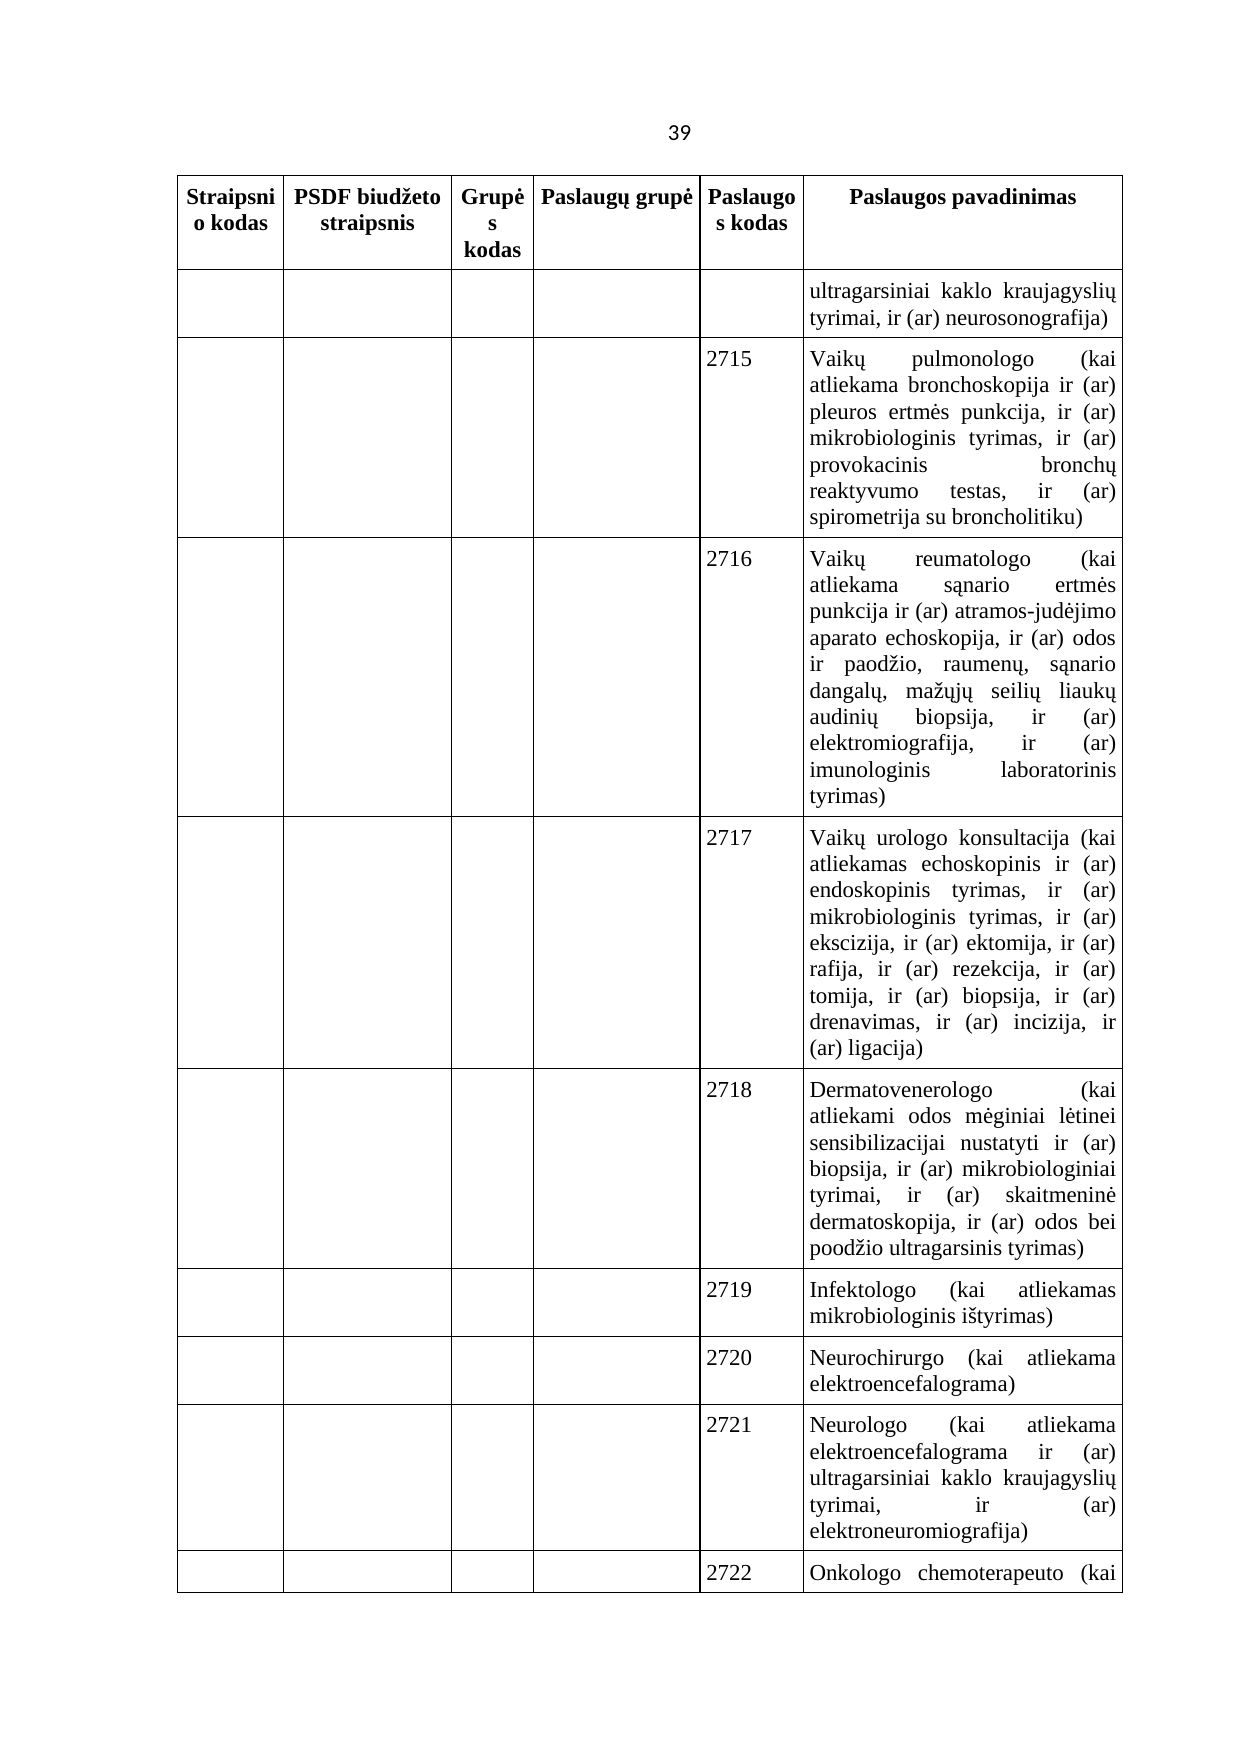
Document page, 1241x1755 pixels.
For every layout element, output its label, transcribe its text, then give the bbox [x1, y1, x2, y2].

table_header PSDF biudžeto straipsnis [284, 176, 451, 269]
table_cell [284, 338, 451, 537]
table_header Straipsnio kodas [178, 176, 283, 269]
table_cell [452, 270, 533, 337]
table_cell Vaikų urologo konsultacija (kai atliekamas echoskopinis ir (ar) endoskopinis tyrimas, ir (ar) mikrobiologinis tyrimas, ir (ar) ekscizija, ir (ar) ektomija, ir (ar) rafija, ir (ar) rezekcija, ir (ar) tomija, ir (ar) biopsija, ir (ar) drenavimas, ir (ar) incizija, ir (ar) ligacija) [804, 817, 1122, 1068]
table_cell [534, 1405, 699, 1550]
table_cell Vaikų reumatologo (kai atliekama sąnario ertmės punkcija ir (ar) atramos-judėjimo aparato echoskopija, ir (ar) odos ir paodžio, raumenų, sąnario dangalų, mažųjų seilių liaukų audinių biopsija, ir (ar) elektromiografija, ir (ar) imunologinis laboratorinis tyrimas) [804, 538, 1122, 816]
table_cell [452, 1069, 533, 1268]
table_cell Neurochirurgo (kai atliekama elektroencefalograma) [804, 1337, 1122, 1403]
table_cell [284, 1069, 451, 1268]
table_cell [534, 1337, 699, 1403]
table_cell [178, 1269, 283, 1336]
table_header Paslaugos kodas [701, 176, 803, 269]
table_cell [284, 1269, 451, 1336]
table_cell 2719 [701, 1269, 803, 1336]
table_cell [452, 538, 533, 816]
table_cell ultragarsiniai kaklo kraujagyslių tyrimai, ir (ar) neurosonografija) [804, 270, 1122, 337]
table_cell [178, 817, 283, 1068]
table_cell 2715 [701, 338, 803, 537]
table_cell [284, 538, 451, 816]
table_cell [178, 1551, 283, 1592]
table_header Grupės kodas [452, 176, 533, 269]
table_cell [452, 817, 533, 1068]
table_cell Vaikų pulmonologo (kai atliekama bronchoskopija ir (ar) pleuros ertmės punkcija, ir (ar) mikrobiologinis tyrimas, ir (ar) provokacinis bronchų reaktyvumo testas, ir (ar) spirometrija su broncholitiku) [804, 338, 1122, 537]
table_cell [452, 1405, 533, 1550]
table_cell Dermatovenerologo (kai atliekami odos mėginiai lėtinei sensibilizacijai nustatyti ir (ar) biopsija, ir (ar) mikrobiologiniai tyrimai, ir (ar) skaitmeninė dermatoskopija, ir (ar) odos bei poodžio ultragarsinis tyrimas) [804, 1069, 1122, 1268]
table_cell [701, 270, 803, 337]
table_cell Infektologo (kai atliekamas mikrobiologinis ištyrimas) [804, 1269, 1122, 1336]
table_cell 2718 [701, 1069, 803, 1268]
table_cell [284, 270, 451, 337]
table_cell [534, 1551, 699, 1592]
table_cell [284, 1337, 451, 1403]
table_header Paslaugos pavadinimas [804, 176, 1122, 269]
table_cell Neurologo (kai atliekama elektroencefalograma ir (ar) ultragarsiniai kaklo kraujagyslių tyrimai, ir (ar) elektroneuromiografija) [804, 1405, 1122, 1550]
table_cell [534, 817, 699, 1068]
table_cell [178, 1405, 283, 1550]
table_cell [452, 1551, 533, 1592]
table_cell [284, 817, 451, 1068]
table_cell [178, 338, 283, 537]
table_cell [534, 338, 699, 537]
table_cell 2720 [701, 1337, 803, 1403]
table_cell 2721 [701, 1405, 803, 1550]
table_cell [452, 1337, 533, 1403]
table_cell [178, 270, 283, 337]
table_cell [452, 1269, 533, 1336]
table_cell [178, 1337, 283, 1403]
table_cell [178, 1069, 283, 1268]
table_cell 2716 [701, 538, 803, 816]
table_cell [534, 538, 699, 816]
table_cell [284, 1405, 451, 1550]
table_cell [452, 338, 533, 537]
table_cell Onkologo chemoterapeuto (kai [804, 1551, 1122, 1592]
table_cell [178, 538, 283, 816]
table_cell [534, 1269, 699, 1336]
table_header Paslaugų grupė [534, 176, 699, 269]
table_cell [534, 1069, 699, 1268]
table_cell 2722 [701, 1551, 803, 1592]
table_cell 2717 [701, 817, 803, 1068]
table_cell [284, 1551, 451, 1592]
table_cell [534, 270, 699, 337]
